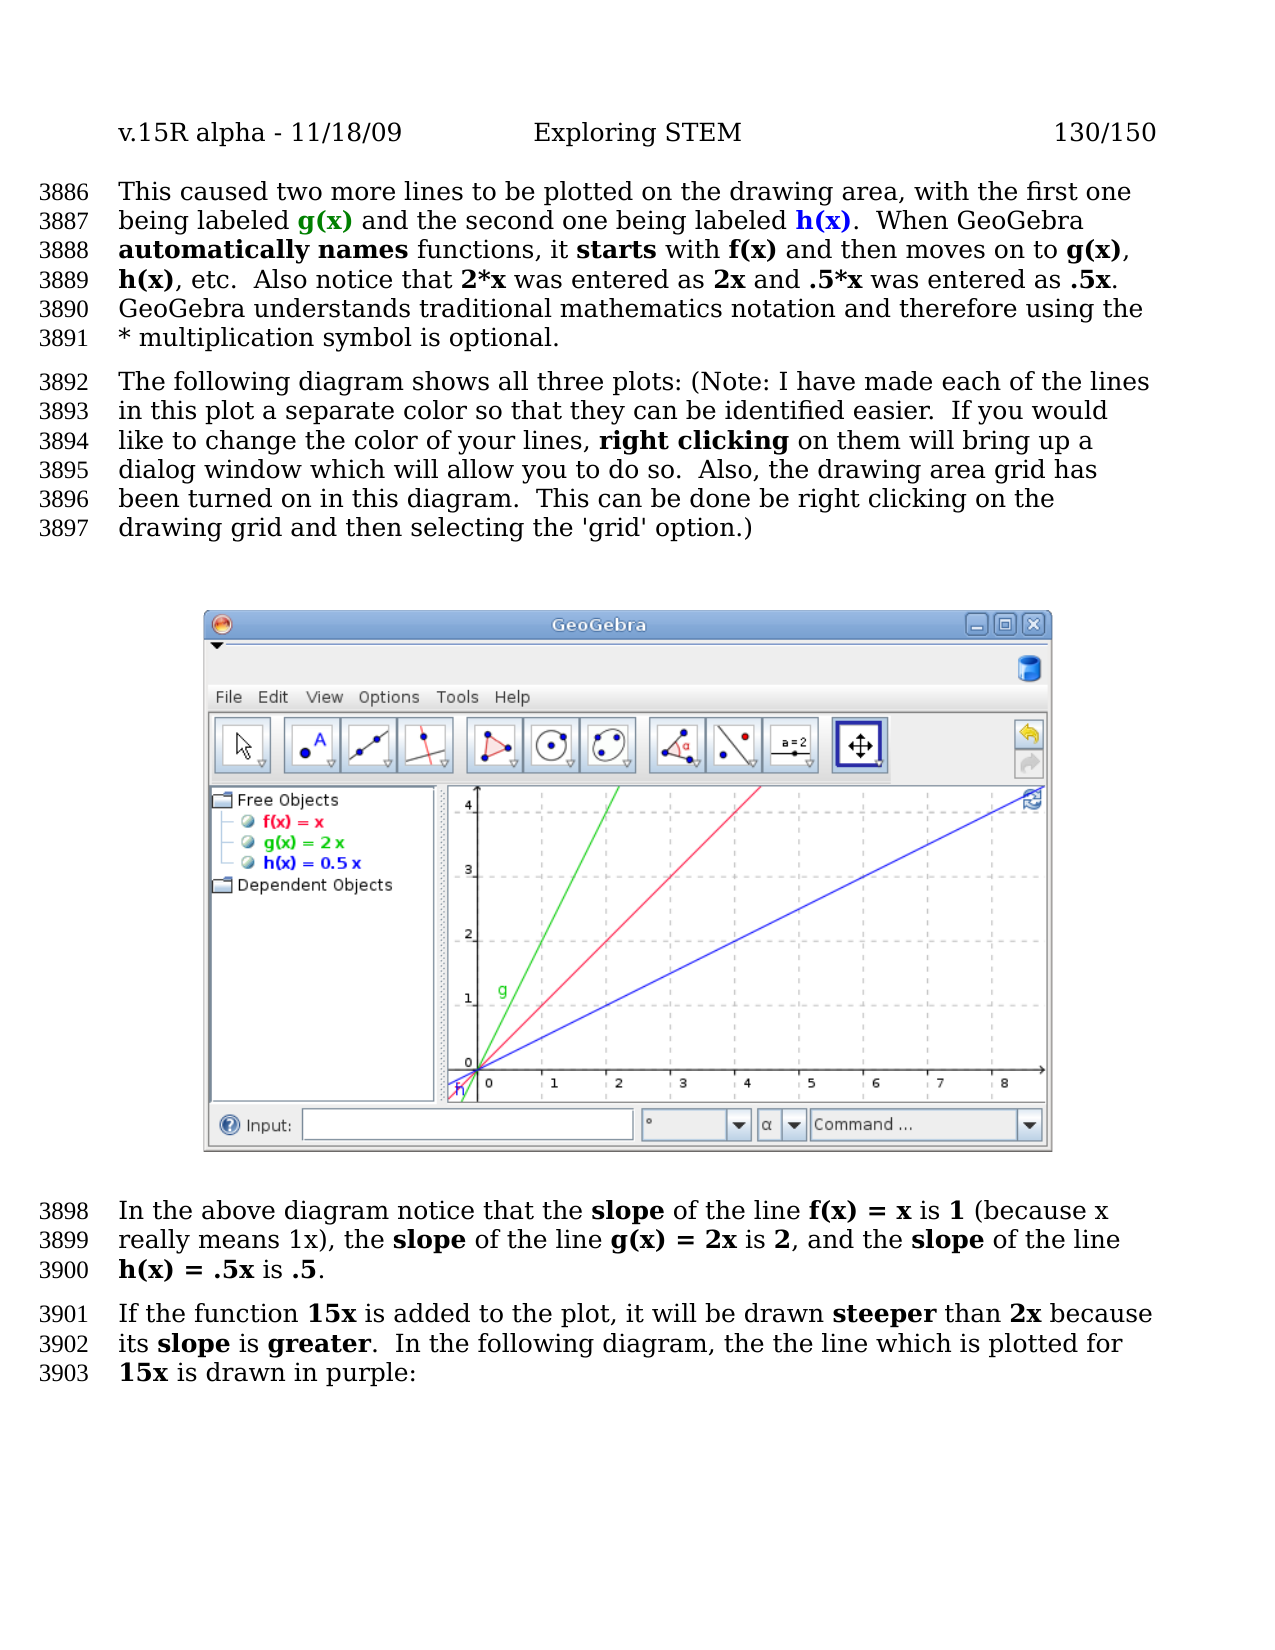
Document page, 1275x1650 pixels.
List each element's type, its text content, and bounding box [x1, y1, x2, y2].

text This caused two more lines to be plotted on the drawing area, with the first one being labeled g(x) and the second one being labeled h(x). When GeoGebra automatically names functions, it starts with f(x) and then moves on to g(x), h(x), etc. Also notice that 2*x was entered as 2x and .5*x was entered as .5x. GeoGebra understands traditional mathematics notation and therefore using the * multiplication symbol is optional. [118, 177, 1157, 352]
picture [203, 610, 1053, 1152]
text If the function 15x is added to the plot, it will be drawn steeper than 2x because its slope is greater. In the following diagram, the the line which is plotted for 15x is drawn in purple: [118, 1299, 1157, 1387]
text In the above diagram notice that the slope of the line f(x) = x is 1 (because x really means 1x), the slope of the line g(x) = 2x is 2, and the slope of the line h(x) = .5x is .5. [118, 1196, 1157, 1284]
text The following diagram shows all three plots: (Note: I have made each of the lines in this plot a separate color so that they can be identified easier. If you would like to change the color of your lines, right clicking on them will bring up a dialog window which will allow you to do so. Also, the drawing area grid has been turned on in this diagram. This can be done be right clicking on the drawing grid and then selecting the 'grid' option.) [118, 367, 1157, 543]
